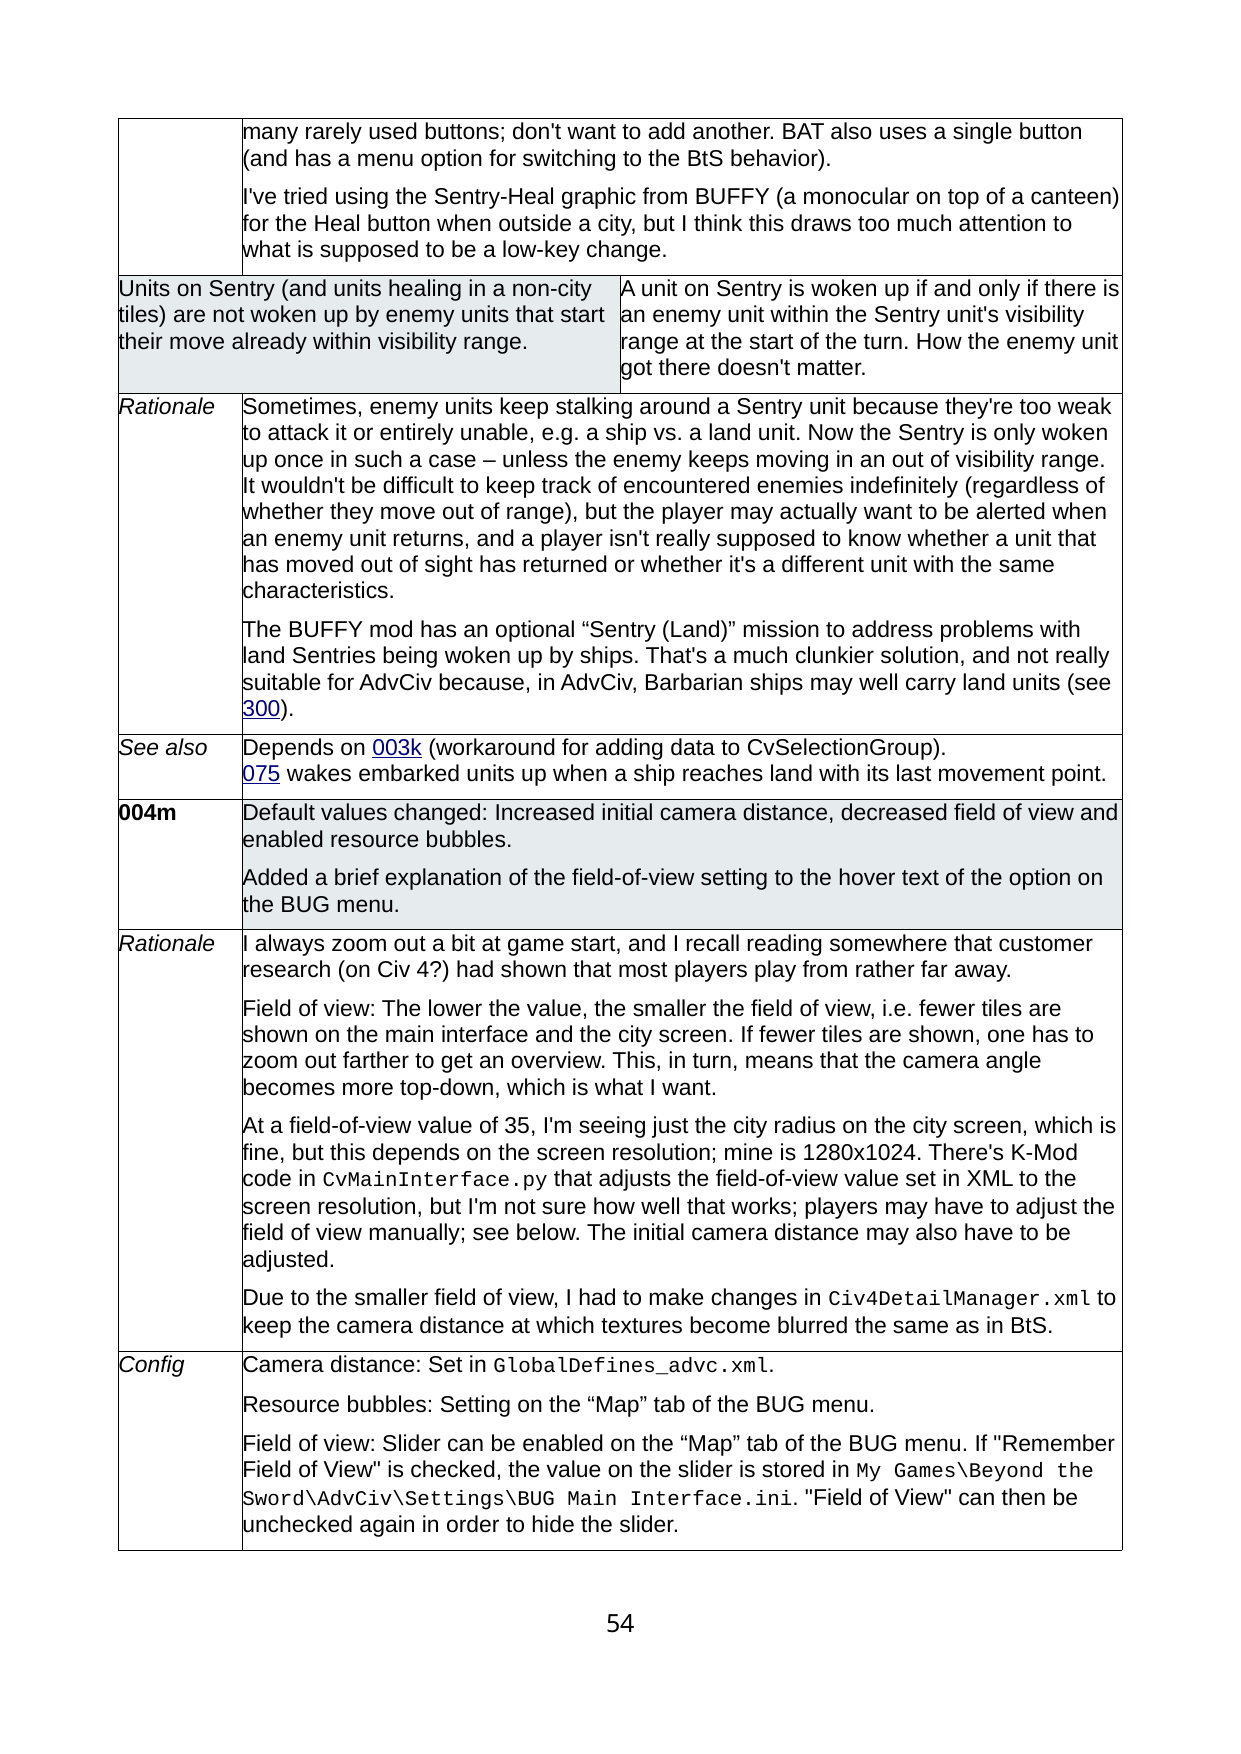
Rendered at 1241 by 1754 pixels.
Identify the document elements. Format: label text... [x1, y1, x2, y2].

table_cell 004m [119, 800, 242, 929]
table_cell Config [119, 1352, 242, 1550]
table_cell Camera distance: Set in GlobalDefines_advc.xml. Resource bubbles: Setting on the “Map” tab of the BUG menu. Field of view: Slider can be enabled on the “Map” tab of the BUG menu. If "Remember Field of View" is checked, the value on the slider is stored in My Games\Beyond the Sword\AdvCiv\Settings\BUG Main Interface.ini. "Field of View" can then be unchecked again in order to hide the slider. [243, 1352, 1122, 1550]
table_cell See also [119, 735, 242, 799]
table_cell [119, 119, 242, 275]
table_cell many rarely used buttons; don't want to add another. BAT also uses a single button (and has a menu option for switching to the BtS behavior). I've tried using the Sentry-Heal graphic from BUFFY (a monocular on top of a canteen) for the Heal button when outside a city, but I think this draws too much attention to what is supposed to be a low-key change. [243, 119, 1122, 275]
table_cell I always zoom out a bit at game start, and I recall reading somewhere that customer research (on Civ 4?) had shown that most players play from rather far away. Field of view: The lower the value, the smaller the field of view, i.e. fewer tiles are shown on the main interface and the city screen. If fewer tiles are shown, one has to zoom out farther to get an overview. This, in turn, means that the camera angle becomes more top-down, which is what I want. At a field-of-view value of 35, I'm seeing just the city radius on the city screen, which is fine, but this depends on the screen resolution; mine is 1280x1024. There's K-Mod code in CvMainInterface.py that adjusts the field-of-view value set in XML to the screen resolution, but I'm not sure how well that works; players may have to adjust the field of view manually; see below. The initial camera distance may also have to be adjusted. Due to the smaller field of view, I had to make changes in Civ4DetailManager.xml to keep the camera distance at which textures become blurred the same as in BtS. [243, 930, 1122, 1351]
table_cell Units on Sentry (and units healing in a non-city tiles) are not woken up by enemy units that start their move already within visibility range. [119, 276, 620, 393]
table_cell Depends on 003k (workaround for adding data to CvSelectionGroup). 075 wakes embarked units up when a ship reaches land with its last movement point. [243, 735, 1122, 799]
table_cell Default values changed: Increased initial camera distance, decreased field of view and enabled resource bubbles. Added a brief explanation of the field-of-view setting to the hover text of the option on the BUG menu. [243, 800, 1122, 929]
table_cell Rationale [119, 394, 242, 734]
table_cell Sometimes, enemy units keep stalking around a Sentry unit because they're too weak to attack it or entirely unable, e.g. a ship vs. a land unit. Now the Sentry is only woken up once in such a case – unless the enemy keeps moving in an out of visibility range. It wouldn't be difficult to keep track of encountered enemies indefinitely (regardless of whether they move out of range), but the player may actually want to be alerted when an enemy unit returns, and a player isn't really supposed to know whether a unit that has moved out of sight has returned or whether it's a different unit with the same characteristics. The BUFFY mod has an optional “Sentry (Land)” mission to address problems with land Sentries being woken up by ships. That's a much clunkier solution, and not really suitable for AdvCiv because, in AdvCiv, Barbarian ships may well carry land units (see 300). [243, 394, 1122, 734]
table_cell Rationale [119, 930, 242, 1351]
table_cell A unit on Sentry is woken up if and only if there is an enemy unit within the Sentry unit's visibility range at the start of the turn. How the enemy unit got there doesn't matter. [621, 276, 1122, 393]
